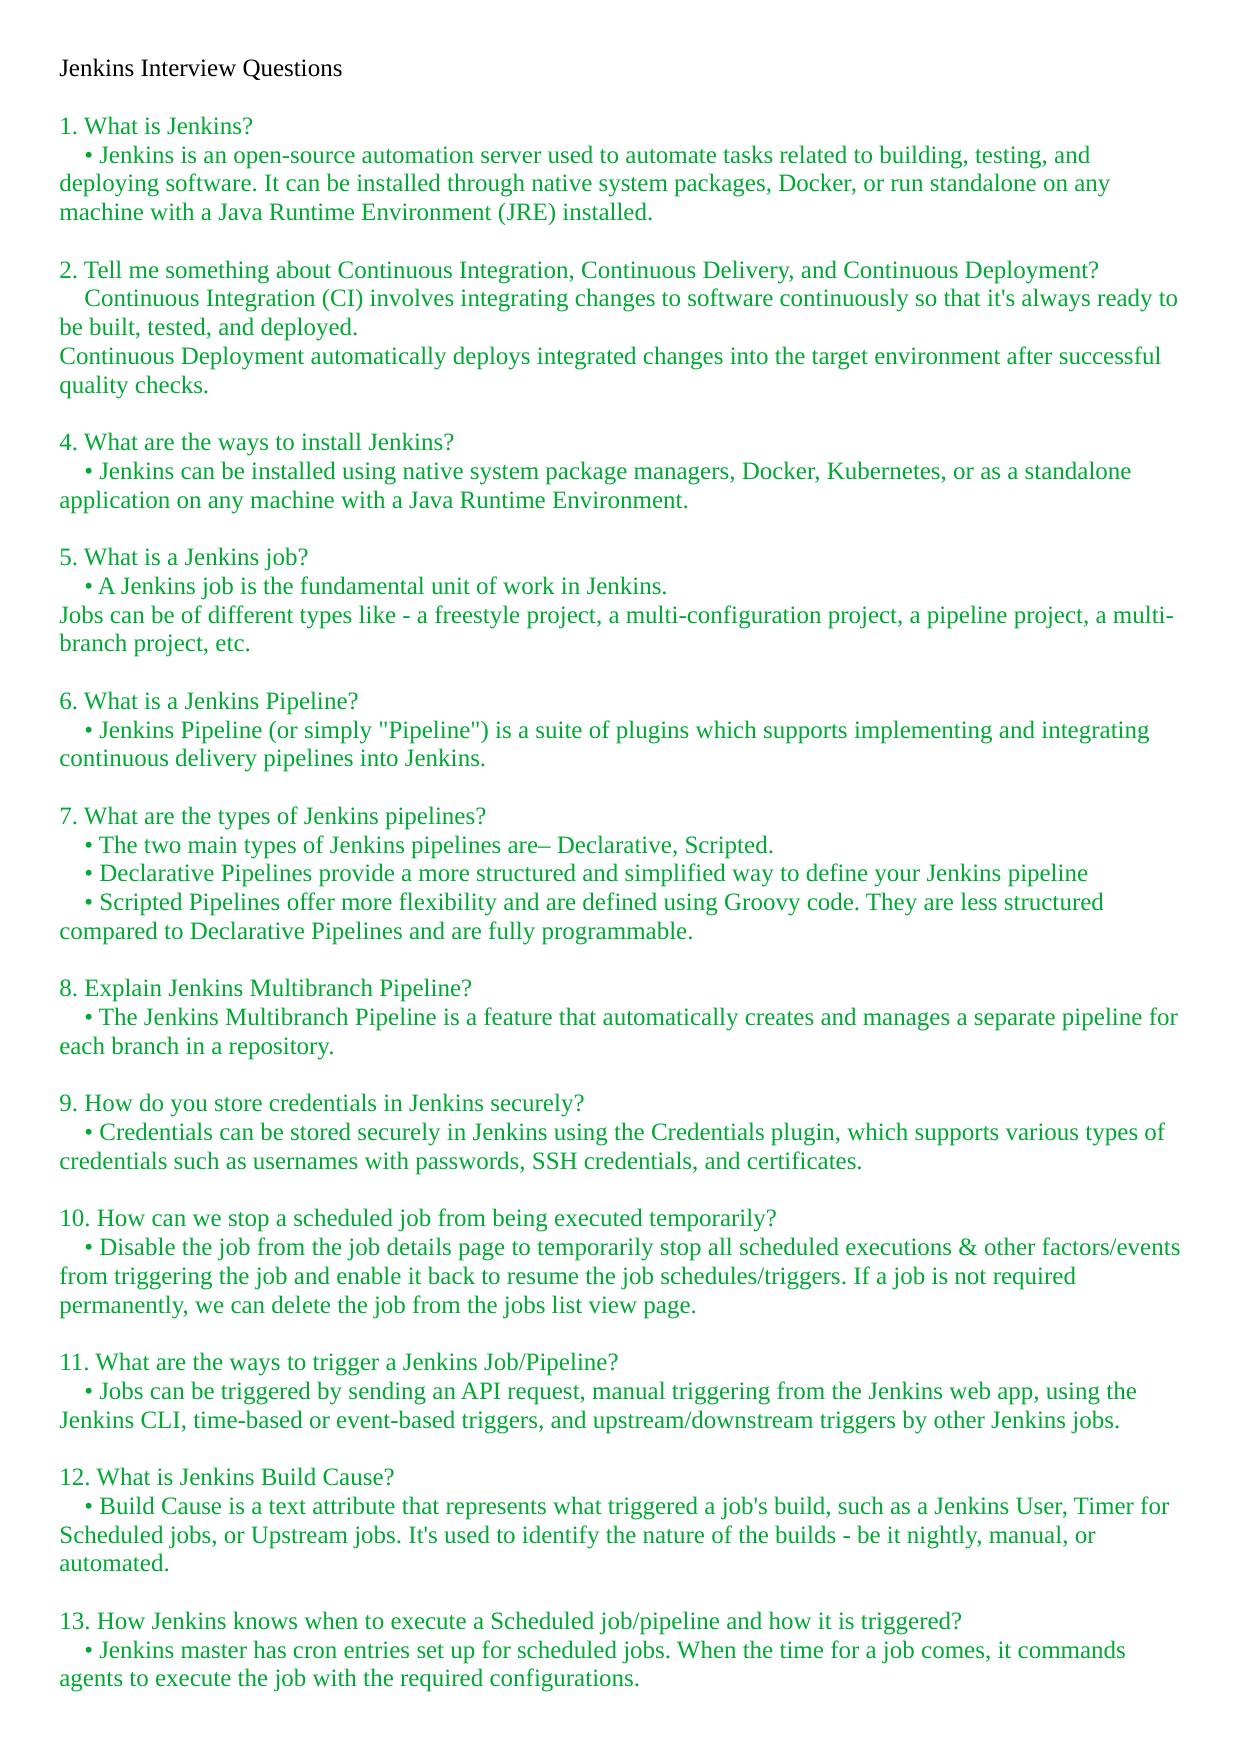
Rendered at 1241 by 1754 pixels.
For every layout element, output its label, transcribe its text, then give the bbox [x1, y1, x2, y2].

text 4. What are the ways to install Jenkins? [59, 427, 1184, 456]
text • Jobs can be triggered by sending an API request, manual triggering from the Jenkins web app, using the Jenkins CLI, time-based or event-based triggers, and upstream/downstream triggers by other Jenkins jobs. [59, 1376, 1184, 1433]
text • Build Cause is a text attribute that represents what triggered a job's build, such as a Jenkins User, Timer for Scheduled jobs, or Upstream jobs. It's used to identify the nature of the builds - be it nightly, manual, or automated. [59, 1491, 1184, 1577]
text • Credentials can be stored securely in Jenkins using the Credentials plugin, which supports various types of credentials such as usernames with passwords, SSH credentials, and certificates. [59, 1117, 1184, 1175]
text 9. How do you store credentials in Jenkins securely? [59, 1088, 1184, 1117]
text • Disable the job from the job details page to temporarily stop all scheduled executions & other factors/events from triggering the job and enable it back to resume the job schedules/triggers. If a job is not required permanently, we can delete the job from the jobs list view page. [59, 1232, 1184, 1318]
text 11. What are the ways to trigger a Jenkins Job/Pipeline? [59, 1347, 1184, 1376]
text 7. What are the types of Jenkins pipelines? [59, 801, 1184, 830]
text • The two main types of Jenkins pipelines are– Declarative, Scripted. • Declarative Pipelines provide a more structured and simplified way to define your Jenkins pipeline [59, 830, 1184, 887]
text 6. What is a Jenkins Pipeline? [59, 686, 1184, 715]
text Jenkins Interview Questions [59, 53, 1184, 82]
text • Scripted Pipelines offer more flexibility and are defined using Groovy code. They are less structured compared to Declarative Pipelines and are fully programmable. [59, 887, 1184, 945]
text 12. What is Jenkins Build Cause? [59, 1462, 1184, 1491]
text Continuous Integration (CI) involves integrating changes to software continuously so that it's always ready to be built, tested, and deployed. Continuous Deployment automatically deploys integrated changes into the target environment after successful quality checks. [59, 283, 1184, 398]
text 1. What is Jenkins? [59, 111, 1184, 140]
text • The Jenkins Multibranch Pipeline is a feature that automatically creates and manages a separate pipeline for each branch in a repository. [59, 1002, 1184, 1060]
text 5. What is a Jenkins job? [59, 542, 1184, 571]
text 2. Tell me something about Continuous Integration, Continuous Delivery, and Continuous Deployment? [59, 255, 1184, 283]
text • Jenkins Pipeline (or simply "Pipeline") is a suite of plugins which supports implementing and integrating continuous delivery pipelines into Jenkins. [59, 715, 1184, 772]
text 13. How Jenkins knows when to execute a Scheduled job/pipeline and how it is triggered? [59, 1606, 1184, 1635]
text • Jenkins can be installed using native system package managers, Docker, Kubernetes, or as a standalone application on any machine with a Java Runtime Environment. [59, 456, 1184, 513]
text 10. How can we stop a scheduled job from being executed temporarily? [59, 1203, 1184, 1232]
text • A Jenkins job is the fundamental unit of work in Jenkins. [59, 571, 1184, 600]
text • Jenkins is an open-source automation server used to automate tasks related to building, testing, and deploying software. It can be installed through native system packages, Docker, or run standalone on any machine with a Java Runtime Environment (JRE) installed. [59, 140, 1184, 226]
text • Jenkins master has cron entries set up for scheduled jobs. When the time for a job comes, it commands agents to execute the job with the required configurations. [59, 1635, 1184, 1692]
text 8. Explain Jenkins Multibranch Pipeline? [59, 973, 1184, 1002]
text Jobs can be of different types like - a freestyle project, a multi-configuration project, a pipeline project, a multi-branch project, etc. [59, 600, 1184, 657]
